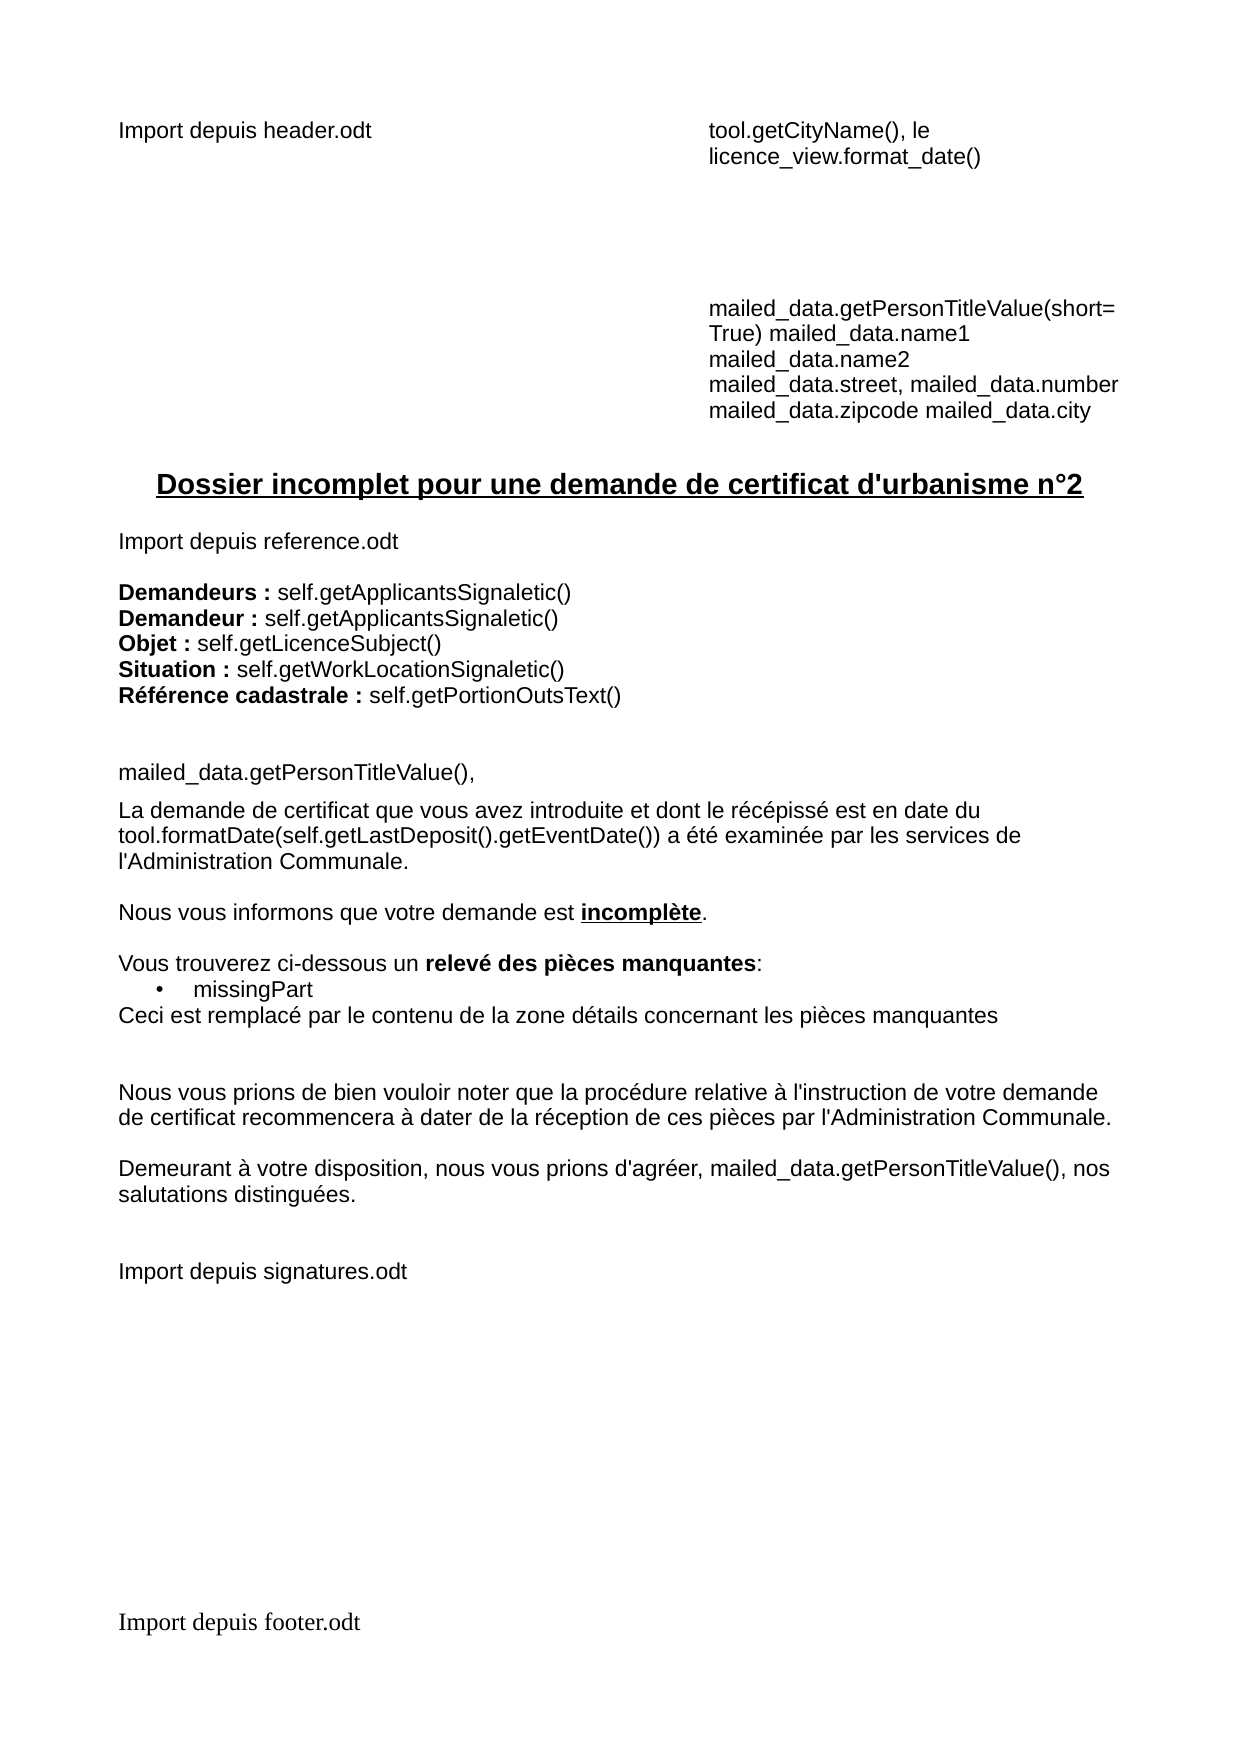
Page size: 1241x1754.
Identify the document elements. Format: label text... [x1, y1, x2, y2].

text Demandeurs : self.getApplicantsSignaletic() [118, 580, 1122, 606]
text mailed_data.getPersonTitleValue(), [118, 759, 1122, 785]
text Import depuis reference.odt [118, 529, 1122, 554]
text Objet : self.getLicenceSubject() [118, 631, 1122, 657]
table_header tool.getCityName(), le licence_view.format_date() mailed_data.getPersonTitleValue(short=True) mailed_data.name1 mailed_data.name2 mailed_data.street, mailed_data.number mailed_data.zipcode mailed_data.city [709, 118, 1123, 436]
text Import depuis signatures.odt [118, 1259, 1122, 1284]
table_header Import depuis header.odt [118, 118, 708, 436]
list missingPart [156, 977, 1122, 1002]
text Référence cadastrale : self.getPortionOutsText() [118, 682, 1122, 708]
text Demeurant à votre disposition, nous vous prions d'agréer, mailed_data.getPersonTitleValue(), nos salutations distinguées. [118, 1156, 1122, 1207]
text La demande de certificat que vous avez introduite et dont le récépissé est en date du tool.formatDate(self.getLastDeposit().getEventDate()) a été examinée par les services de l'Administration Communale. [118, 797, 1122, 874]
text Nous vous informons que votre demande est incomplète. [118, 900, 1122, 926]
title Dossier incomplet pour une demande de certificat d'urbanisme n°2 [118, 468, 1122, 501]
text Demandeur : self.getApplicantsSignaletic() [118, 606, 1122, 631]
text Ceci est remplacé par le contenu de la zone détails concernant les pièces manquantes [118, 1002, 1122, 1028]
text Situation : self.getWorkLocationSignaletic() [118, 657, 1122, 682]
text Nous vous prions de bien vouloir noter que la procédure relative à l'instruction de votre demande de certificat recommencera à dater de la réception de ces pièces par l'Administration Communale. [118, 1079, 1122, 1131]
text Vous trouverez ci-dessous un relevé des pièces manquantes: [118, 951, 1122, 977]
